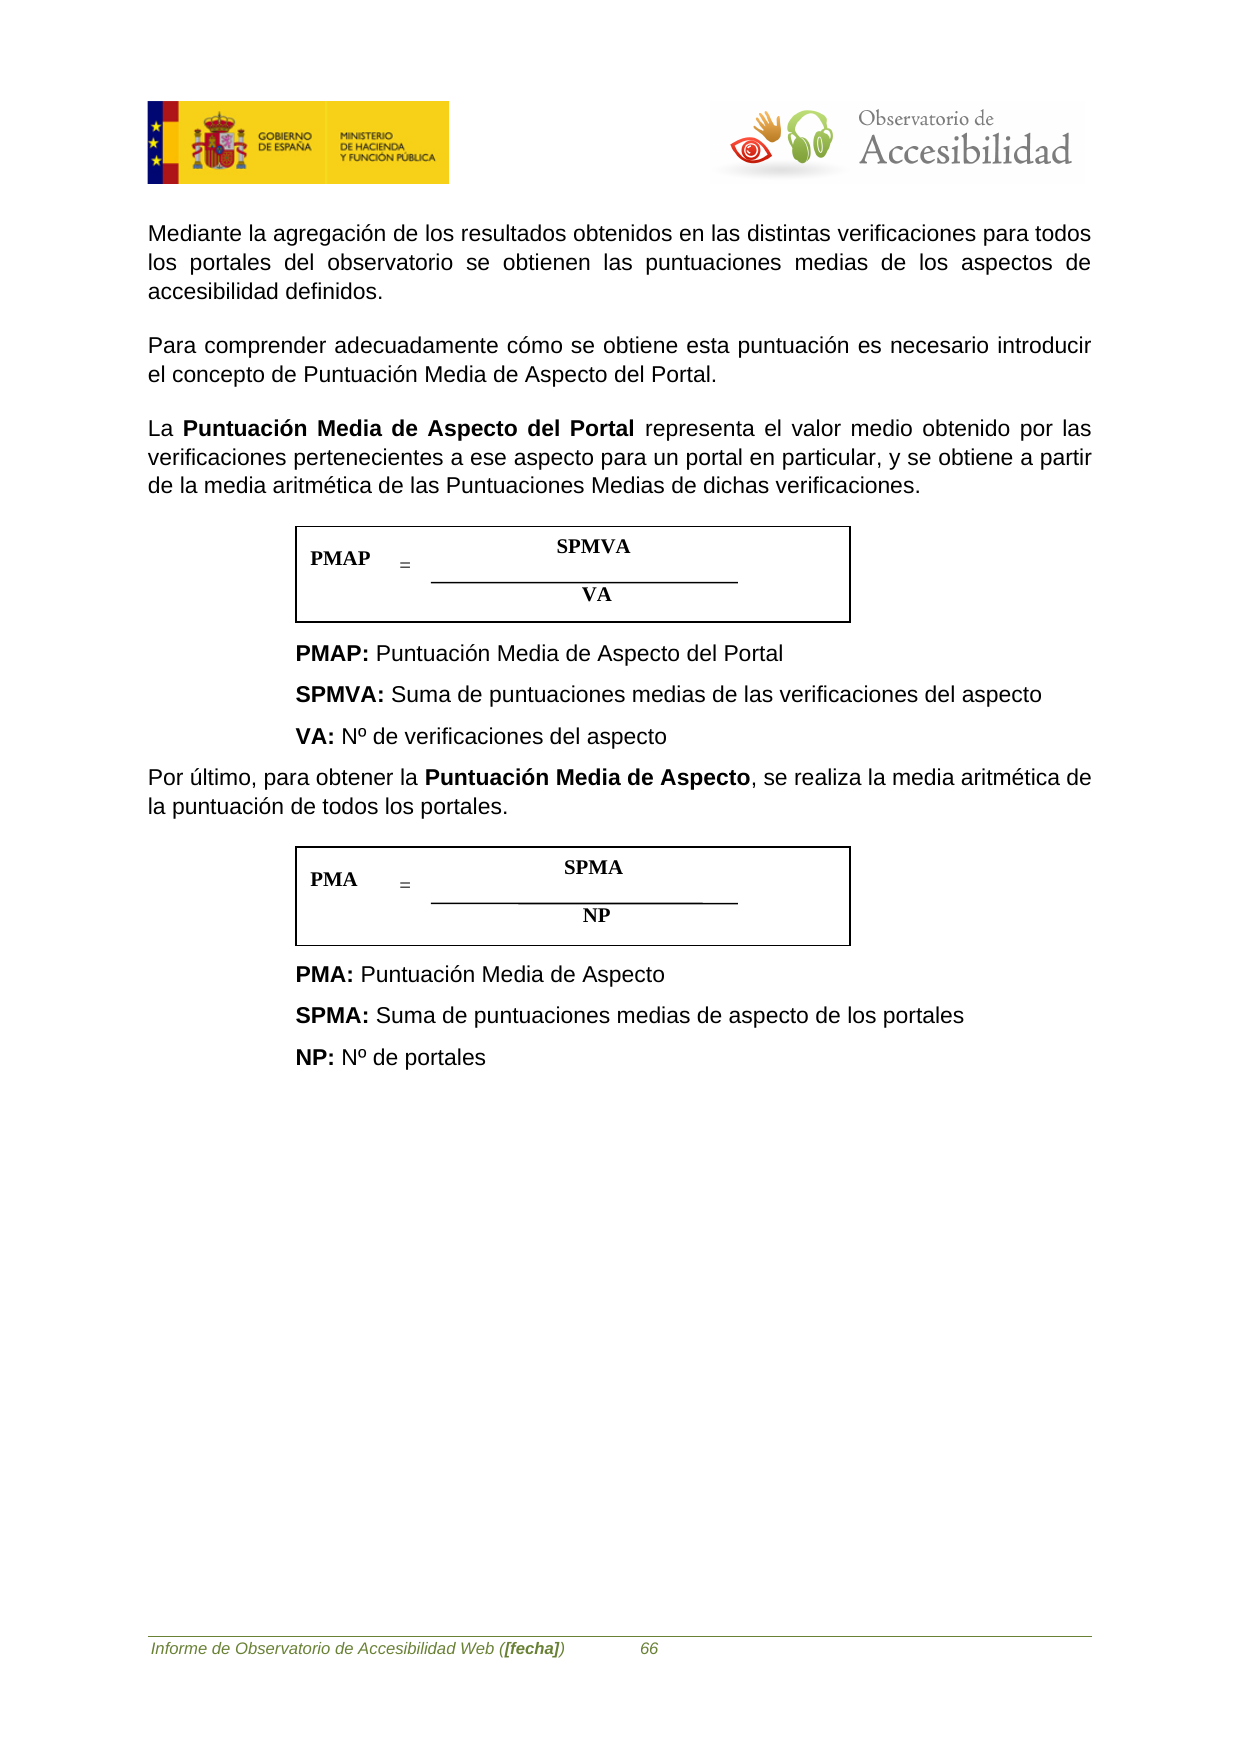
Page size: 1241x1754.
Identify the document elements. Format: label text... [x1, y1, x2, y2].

text SPMA: Suma de puntuaciones medias de aspecto de los portales [295, 1002, 1092, 1028]
picture [710, 101, 1086, 184]
text Por último, para obtener la Puntuación Media de Aspecto, se realiza la media aritmética de la puntuación de todos los portales. [148, 764, 1092, 819]
text PMA: Puntuación Media de Aspecto [295, 961, 1092, 987]
text PMAP: Puntuación Media de Aspecto del Portal [295, 640, 1092, 666]
text Para comprender adecuadamente cómo se obtiene esta puntuación es necesario introducir el concepto de Puntuación Media de Aspecto del Portal. [148, 332, 1092, 387]
text SPMVA: Suma de puntuaciones medias de las verificaciones del aspecto [295, 681, 1092, 708]
text La Puntuación Media de Aspecto del Portal representa el valor medio obtenido por las verificaciones pertenecientes a ese aspecto para un portal en particular, y se obtiene a partir de la media aritmética de las Puntuaciones Medias de dichas verificaciones. [148, 414, 1092, 499]
picture [147, 101, 450, 184]
text NP: Nº de portales [295, 1044, 1092, 1070]
text Mediante la agregación de los resultados obtenidos en las distintas verificaciones para todos los portales del observatorio se obtienen las puntuaciones medias de los aspectos de accesibilidad definidos. [148, 220, 1092, 304]
text VA: Nº de verificaciones del aspecto [295, 723, 1092, 749]
